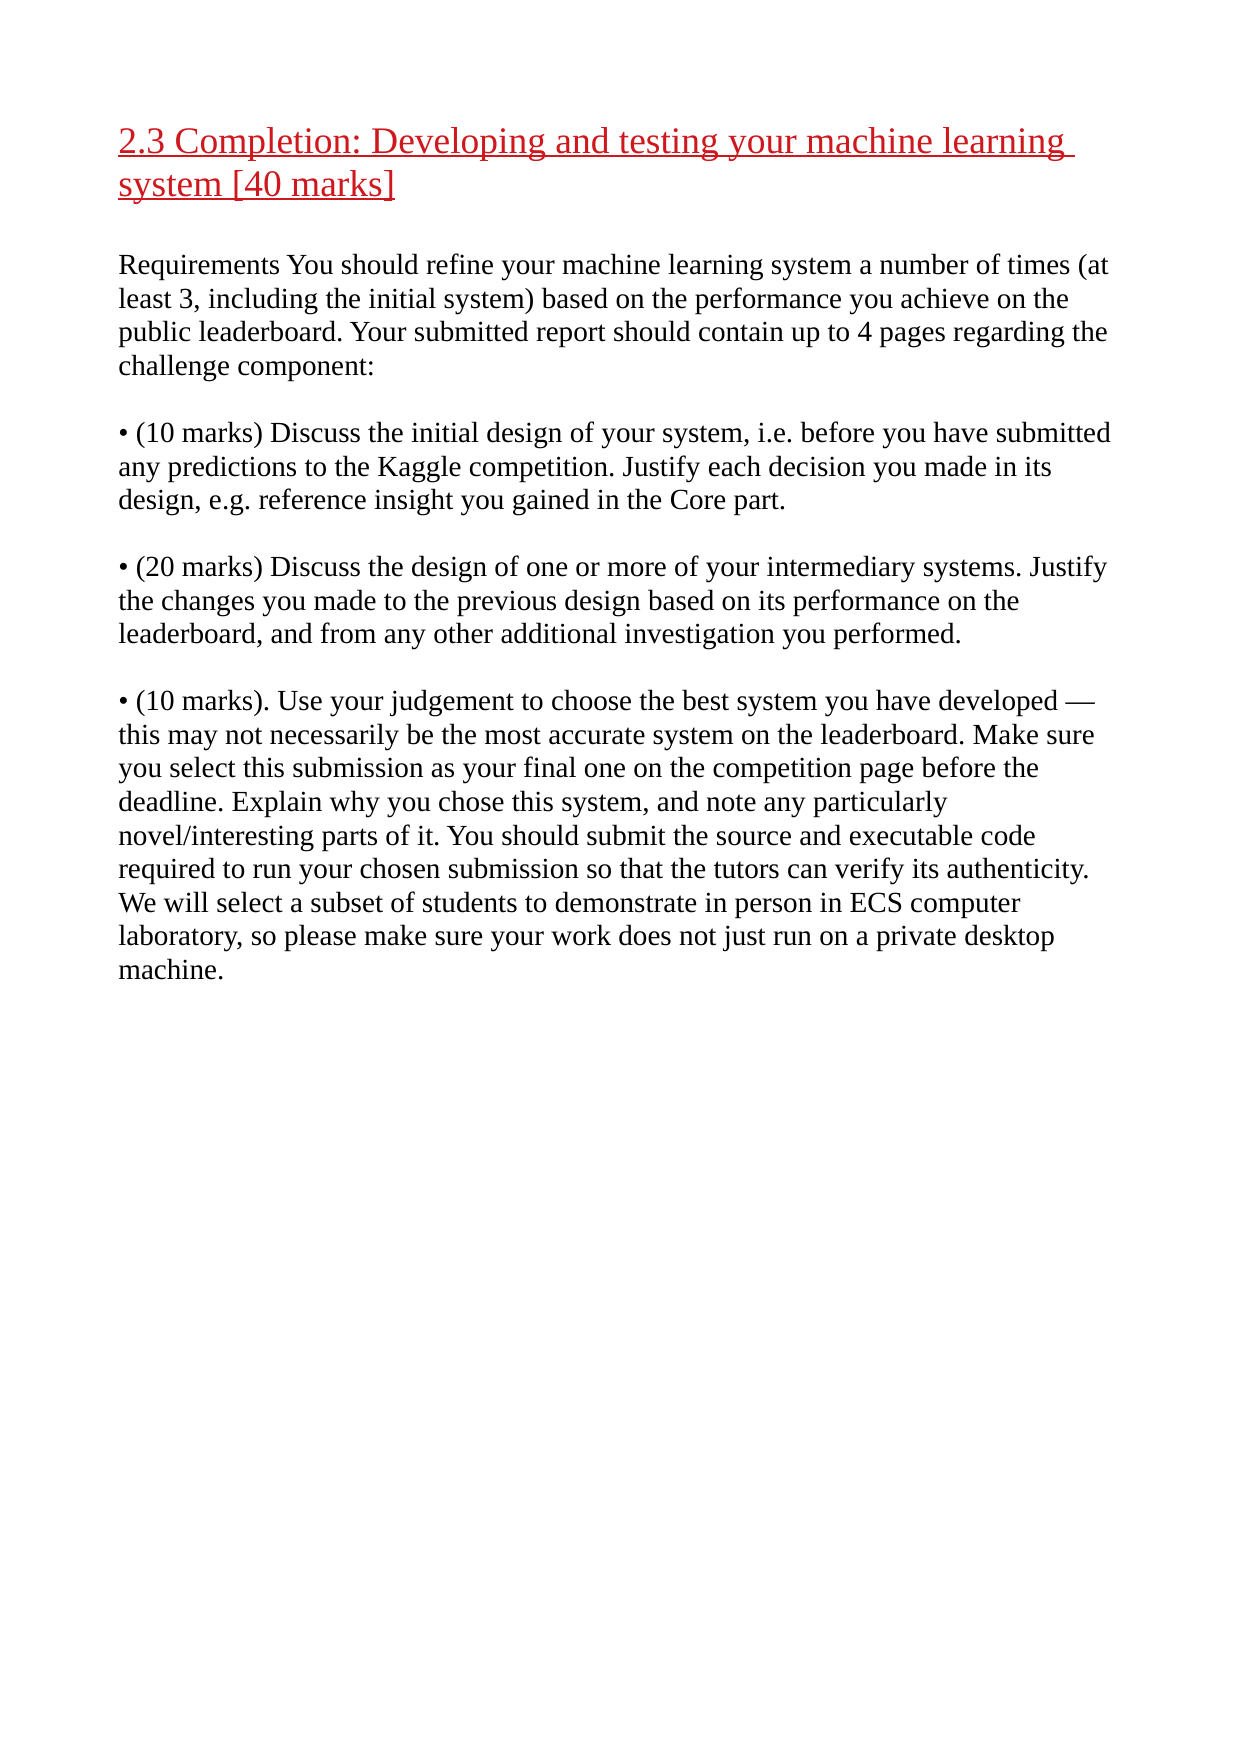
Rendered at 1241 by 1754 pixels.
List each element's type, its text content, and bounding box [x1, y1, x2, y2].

text • (10 marks). Use your judgement to choose the best system you have developed — this may not necessarily be the most accurate system on the leaderboard. Make sure you select this submission as your final one on the competition page before the deadline. Explain why you chose this system, and note any particularly novel/interesting parts of it. You should submit the source and executable code required to run your chosen submission so that the tutors can verify its authenticity. We will select a subset of students to demonstrate in person in ECS computer laboratory, so please make sure your work does not just run on a private desktop machine. [118, 683, 1122, 985]
text Requirements You should refine your machine learning system a number of times (at least 3, including the initial system) based on the performance you achieve on the public leaderboard. Your submitted report should contain up to 4 pages regarding the challenge component: [118, 247, 1122, 382]
text • (20 marks) Discuss the design of one or more of your intermediary systems. Justify the changes you made to the previous design based on its performance on the leaderboard, and from any other additional investigation you performed. [118, 549, 1122, 650]
text • (10 marks) Discuss the initial design of your system, i.e. before you have submitted any predictions to the Kaggle competition. Justify each decision you made in its design, e.g. reference insight you gained in the Core part. [118, 415, 1122, 516]
text 2.3 Completion: Developing and testing your machine learning system [40 marks] [118, 118, 1122, 204]
